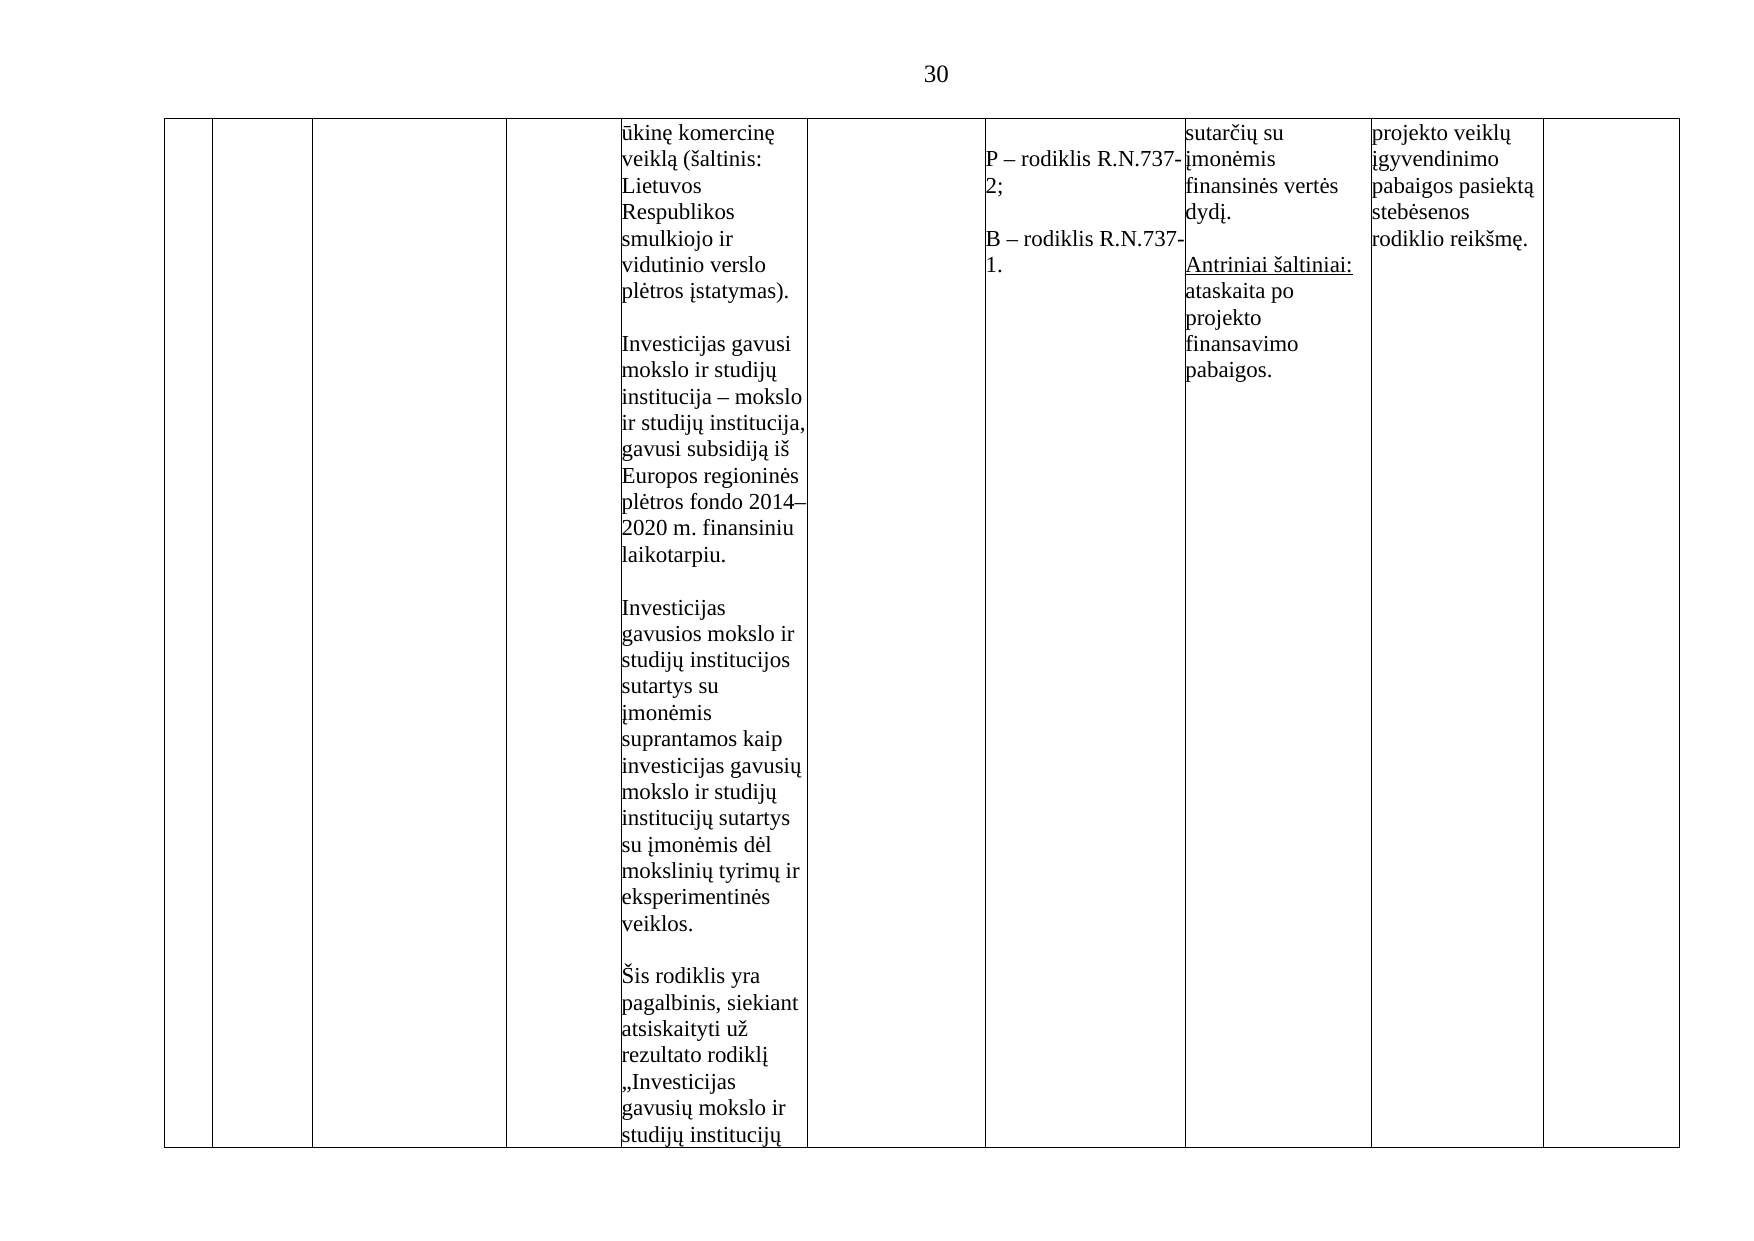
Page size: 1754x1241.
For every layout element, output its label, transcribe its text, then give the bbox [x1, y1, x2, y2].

table_cell P – rodiklis R.N.737-2; B – rodiklis R.N.737-1. [986, 119, 1185, 1147]
table_cell [1544, 119, 1679, 1147]
table_cell [313, 119, 506, 1147]
table_cell projekto veiklų įgyvendinimo pabaigos pasiektą stebėsenos rodiklio reikšmę. [1372, 119, 1543, 1147]
table_cell [507, 119, 621, 1147]
table_cell sutarčių su įmonėmis finansinės vertės dydį. Antriniai šaltiniai: ataskaita po projekto finansavimo pabaigos. [1186, 119, 1371, 1147]
table_cell ūkinę komercinę veiklą (šaltinis: Lietuvos Respublikos smulkiojo ir vidutinio verslo plėtros įstatymas). Investicijas gavusi mokslo ir studijų institucija – mokslo ir studijų institucija, gavusi subsidiją iš Europos regioninės plėtros fondo 2014–2020 m. finansiniu laikotarpiu. Investicijas gavusios mokslo ir studijų institucijos sutartys su įmonėmis suprantamos kaip investicijas gavusių mokslo ir studijų institucijų sutartys su įmonėmis dėl mokslinių tyrimų ir eksperimentinės veiklos. Šis rodiklis yra pagalbinis, siekiant atsiskaityti už rezultato rodiklį „Investicijas gavusių mokslo ir studijų institucijų [622, 119, 807, 1147]
table_cell [808, 119, 985, 1147]
table_cell [213, 119, 312, 1147]
table_cell [165, 119, 212, 1147]
